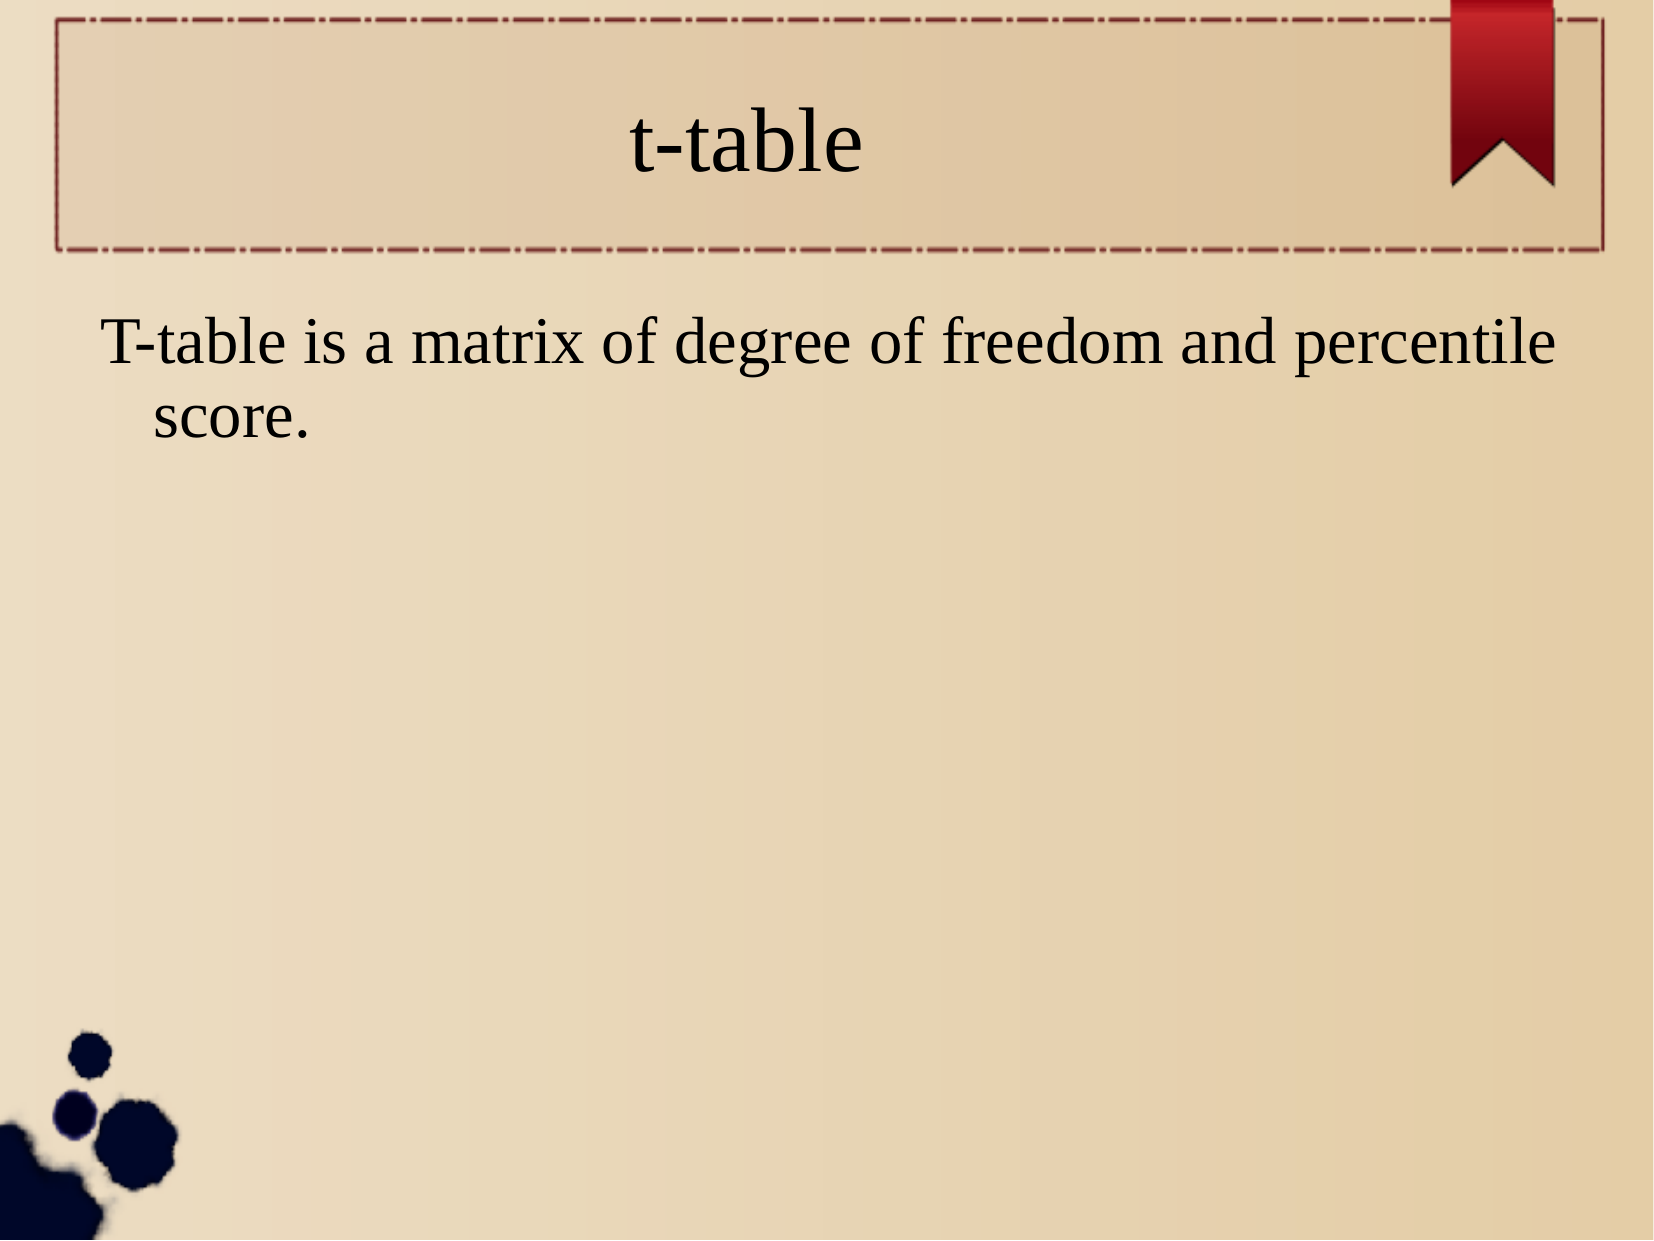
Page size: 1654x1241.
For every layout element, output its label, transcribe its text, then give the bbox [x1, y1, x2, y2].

title t-table [82, 47, 1412, 229]
list T-table is a matrix of degree of freedom and percentile score. [82, 299, 1571, 1019]
picture [0, 0, 1654, 1240]
